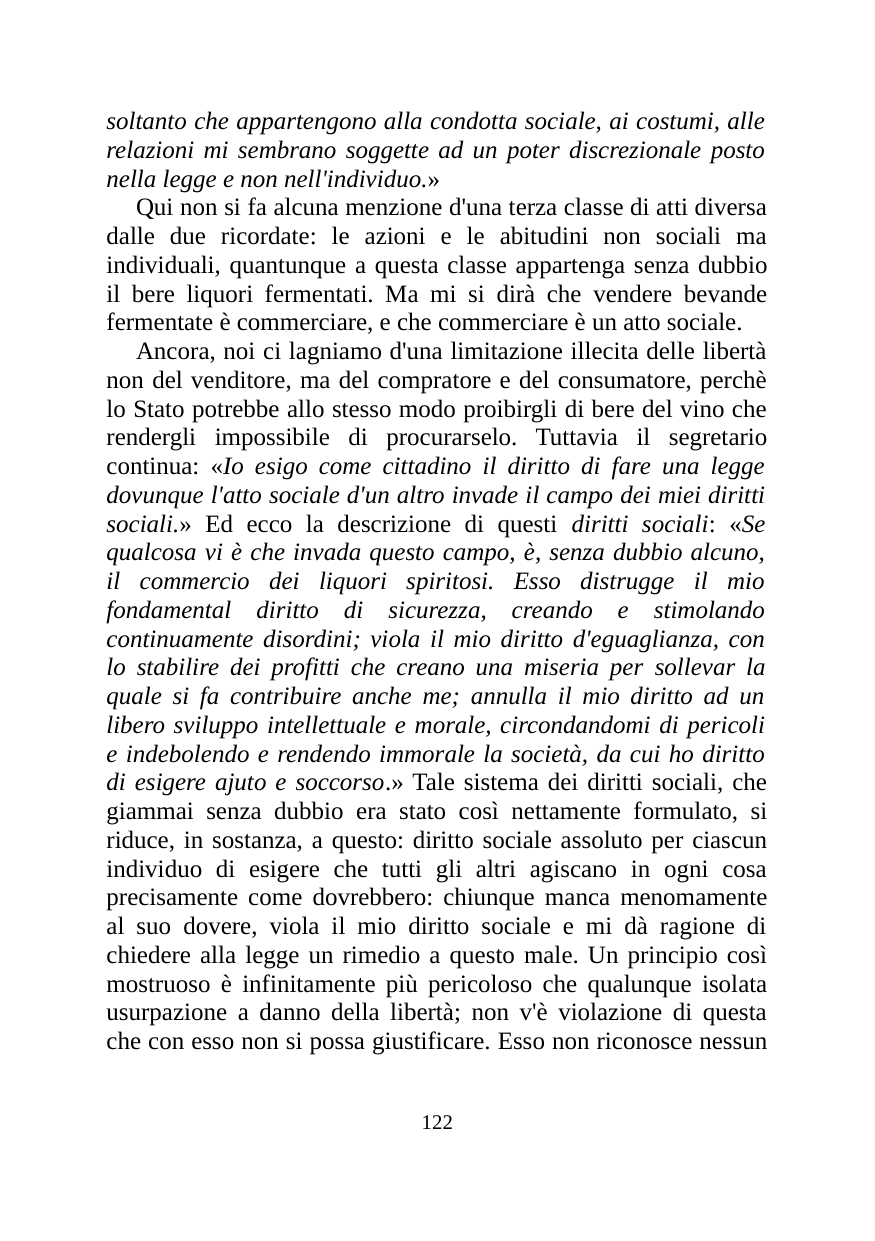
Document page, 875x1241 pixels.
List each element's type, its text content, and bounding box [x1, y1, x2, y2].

text Qui non si fa alcuna menzione d'una terza classe di atti diversa dalle due ricordate: le azioni e le abitudini non sociali ma individuali, quantunque a questa classe appartenga senza dubbio il bere liquori fermentati. Ma mi si dirà che vendere bevande fermentate è commerciare, e che commerciare è un atto sociale. [106, 192, 768, 336]
text Ancora, noi ci lagniamo d'una limitazione illecita delle libertà non del venditore, ma del compratore e del consumatore, perchè lo Stato potrebbe allo stesso modo proibirgli di bere del vino che rendergli impossibile di procurarselo. Tuttavia il segretario continua: «Io esigo come cittadino il diritto di fare una legge dovunque l'atto sociale d'un altro invade il campo dei miei diritti sociali.» Ed ecco la descrizione di questi diritti sociali: «Se qualcosa vi è che invada questo campo, è, senza dubbio alcuno, il commercio dei liquori spiritosi. Esso distrugge il mio fondamental diritto di sicurezza, creando e stimolando continuamente disordini; viola il mio diritto d'eguaglianza, con lo stabilire dei profitti che creano una miseria per sollevar la quale si fa contribuire anche me; annulla il mio diritto ad un libero sviluppo intellettuale e morale, circondandomi di pericoli e indebolendo e rendendo immorale la società, da cui ho diritto di esigere ajuto e soccorso.» Tale sistema dei diritti sociali, che giammai senza dubbio era stato così nettamente formulato, si riduce, in sostanza, a questo: diritto sociale assoluto per ciascun individuo di esigere che tutti gli altri agiscano in ogni cosa precisamente come dovrebbero: chiunque manca menomamente al suo dovere, viola il mio diritto sociale e mi dà ragione di chiedere alla legge un rimedio a questo male. Un principio così mostruoso è infinitamente più pericoloso che qualunque isolata usurpazione a danno della libertà; non v'è violazione di questa che con esso non si possa giustificare. Esso non riconosce nessun [106, 336, 768, 1055]
text soltanto che appartengono alla condotta sociale, ai costumi, alle relazioni mi sembrano soggette ad un poter discrezionale posto nella legge e non nell'individuo.» [106, 106, 768, 192]
